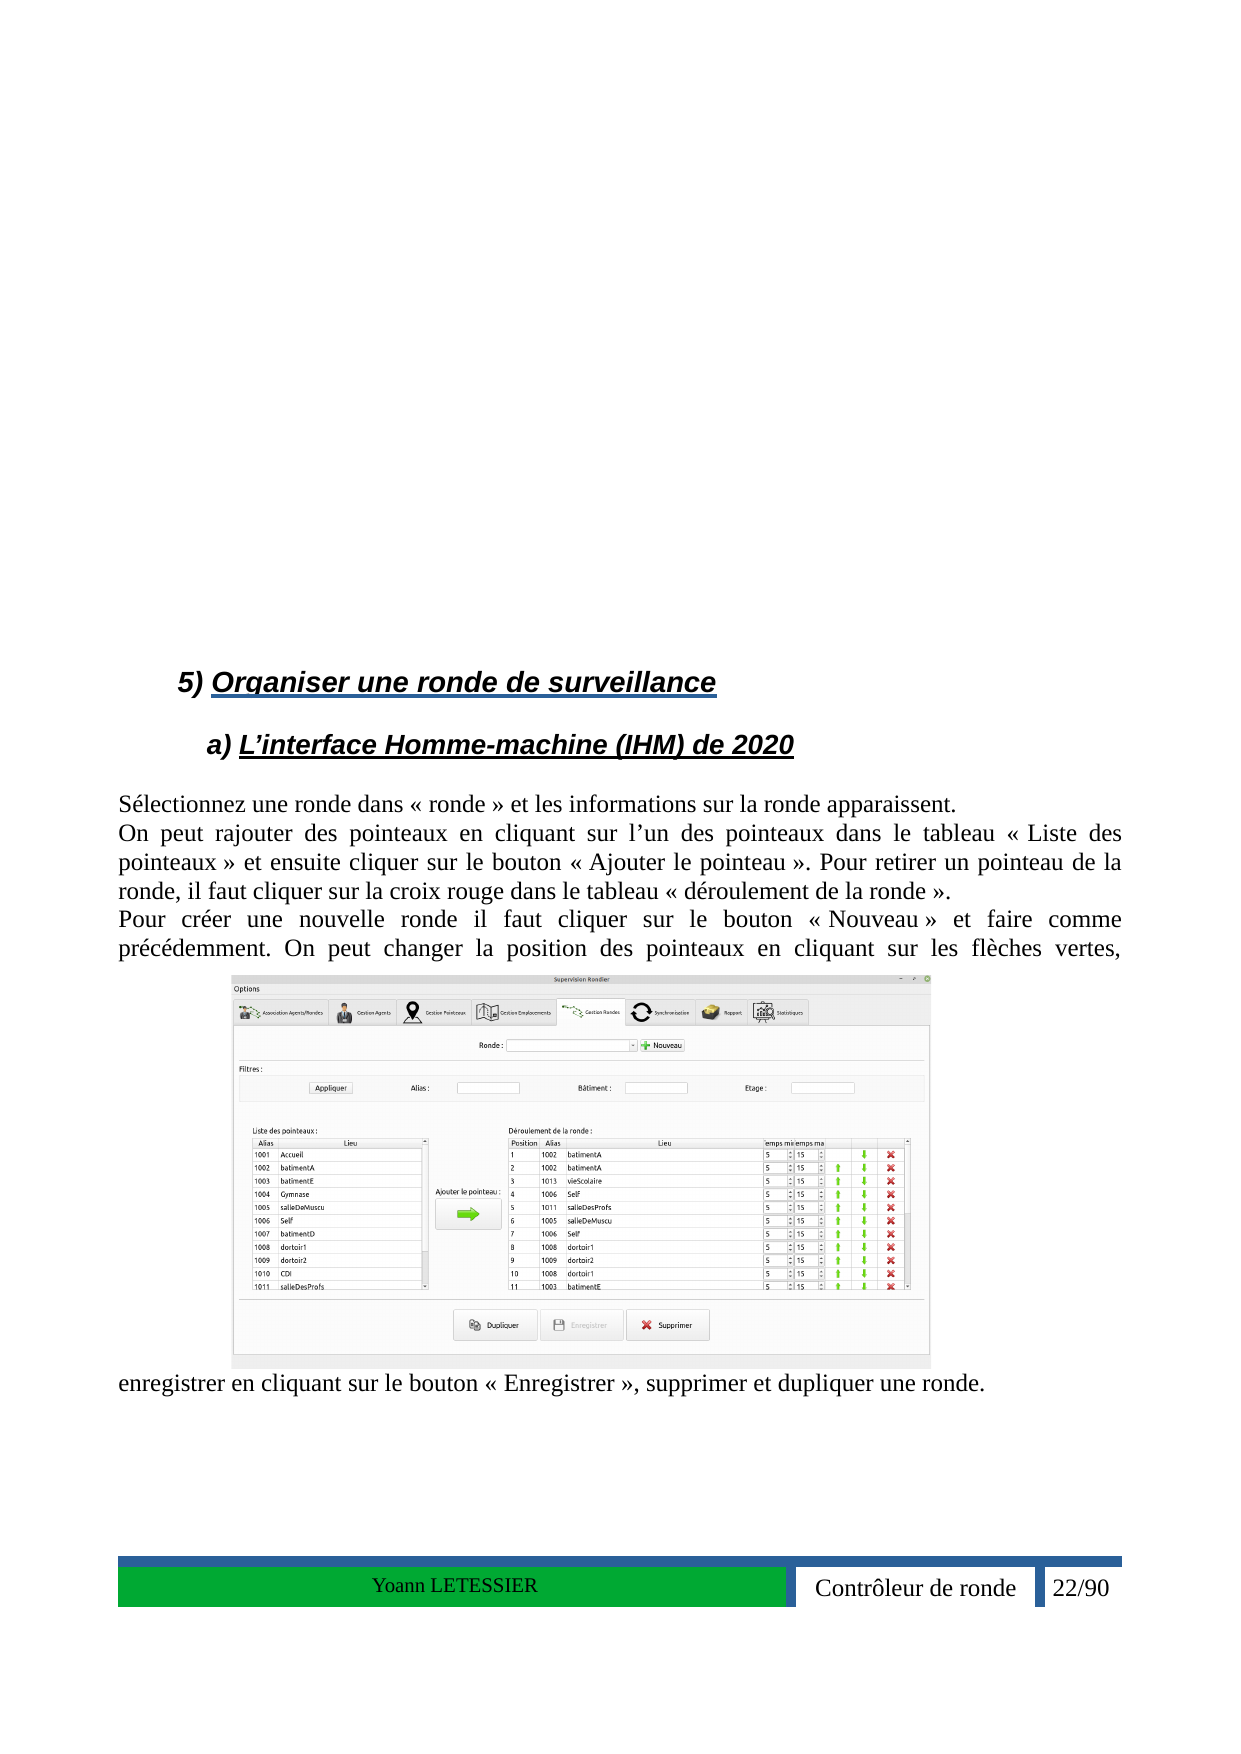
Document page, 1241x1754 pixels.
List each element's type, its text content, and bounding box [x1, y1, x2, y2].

text Pour créer une nouvelle ronde il faut cliquer sur le bouton « Nouveau » et faire comme précédemment. On peut changer la position des pointeaux en cliquant sur les flèches vertes, enregistrer en cliquant sur le bouton « Enregistrer », supprimer et dupliquer une ronde. [118, 904, 1122, 1397]
text Sélectionnez une ronde dans « ronde » et les informations sur la ronde apparaissent. [118, 789, 1122, 818]
subtitle Organiser une ronde de surveillance [118, 665, 1122, 699]
subtitle L’interface Homme-machine (IHM) de 2020 [118, 728, 1122, 760]
picture [231, 975, 932, 1369]
text On peut rajouter des pointeaux en cliquant sur l’un des pointeaux dans le tableau « Liste des pointeaux » et ensuite cliquer sur le bouton « Ajouter le pointeau ». Pour retirer un pointeau de la ronde, il faut cliquer sur la croix rouge dans le tableau « déroulement de la ronde ». [118, 818, 1122, 904]
